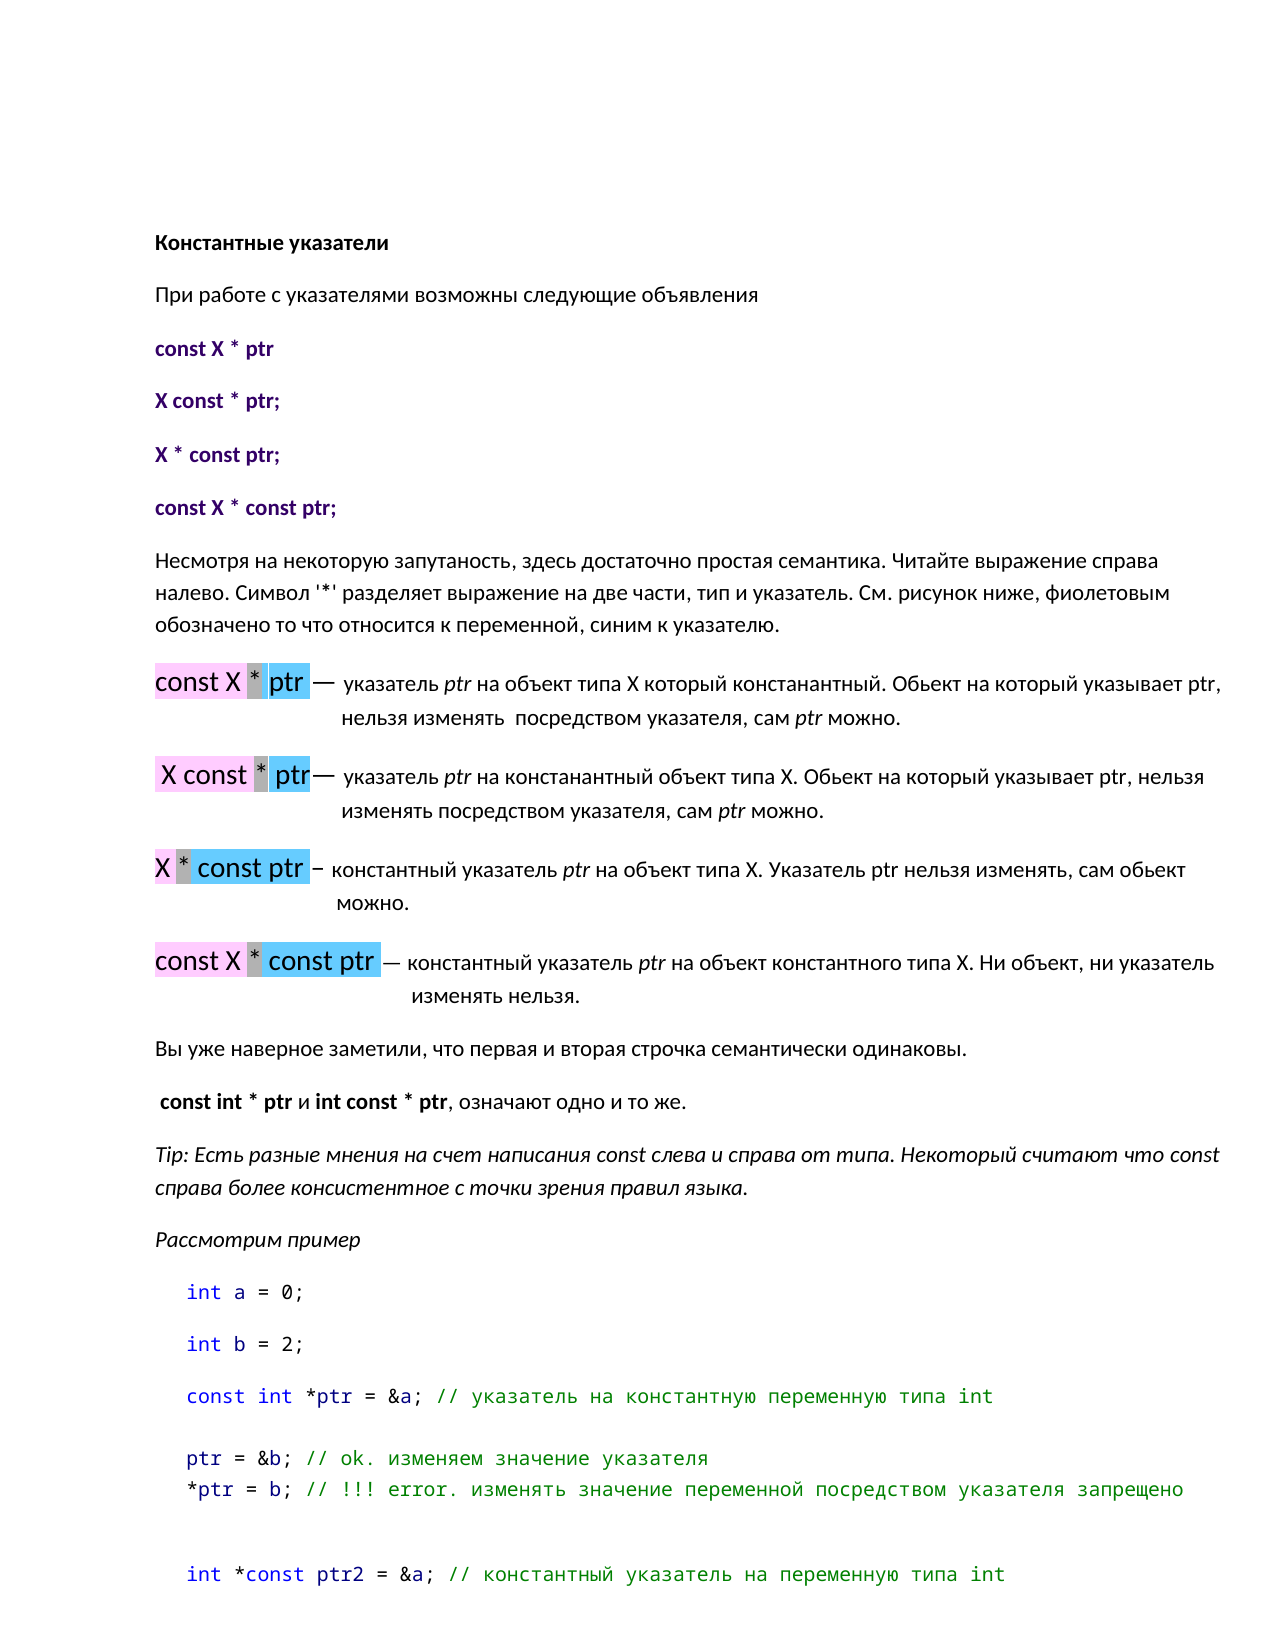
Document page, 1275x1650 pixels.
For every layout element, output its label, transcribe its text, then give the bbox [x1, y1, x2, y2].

text Константные указатели [155, 228, 1234, 256]
text int b = 2; [111, 1330, 1234, 1357]
text *ptr = b; // !!! error. изменять значение переменной посредством указателя запрещено [111, 1475, 1234, 1502]
text const X * const ptr; [155, 493, 1234, 521]
text const int *ptr = &a; // указатель на константную переменную типа int [111, 1382, 1234, 1409]
text Вы уже наверное заметили, что первая и вторая строчка семантически одинаковы. [155, 1034, 1205, 1062]
text X * const ptr; [155, 440, 1234, 468]
text Tip: Есть разные мнения на счет написания const слева и справа от типа. Некоторый считают что const справа более консистентное с точки зрения правил языка. [155, 1140, 1234, 1201]
text const X * ptr [155, 334, 1234, 362]
text X const * ptr— указатель ptr на констанантный объект типа X. Обьект на который указывает ptr, нельзя изменять посредством указателя, сам ptr можно. [155, 756, 1234, 824]
text ptr = &b; // ok. изменяем значение указателя [111, 1444, 1234, 1471]
text int *const ptr2 = &a; // константный указатель на переменную типа int [111, 1559, 1234, 1587]
text const X * const ptr — константный указатель ptr на объект константного типа X. Ни объект, ни указатель изменять нельзя. [155, 942, 1234, 1009]
text При работе с указателями возможны следующие объявления [155, 281, 1234, 309]
text X const * ptr; [155, 387, 1234, 415]
text const X * ptr — указатель ptr на объект типа X который констанантный. Обьект на который указывает ptr, нельзя изменять посредством указателя, сам ptr можно. [155, 663, 1234, 731]
text Несмотря на некоторую запутаность, здесь достаточно простая семантика. Читайте выражение справа налево. Символ '*' разделяет выражение на две части, тип и указатель. См. рисунок ниже, фиолетовым обозначено то что относится к переменной, синим к указателю. [155, 546, 1205, 638]
text int a = 0; [111, 1279, 1234, 1306]
text Рассмотрим пример [155, 1226, 1234, 1254]
text X * const ptr – константный указатель ptr на объект типа X. Указатель ptr нельзя изменять, сам обьект можно. [155, 849, 1234, 917]
text const int * ptr и int const * ptr, означают одно и то же. [155, 1087, 1205, 1115]
